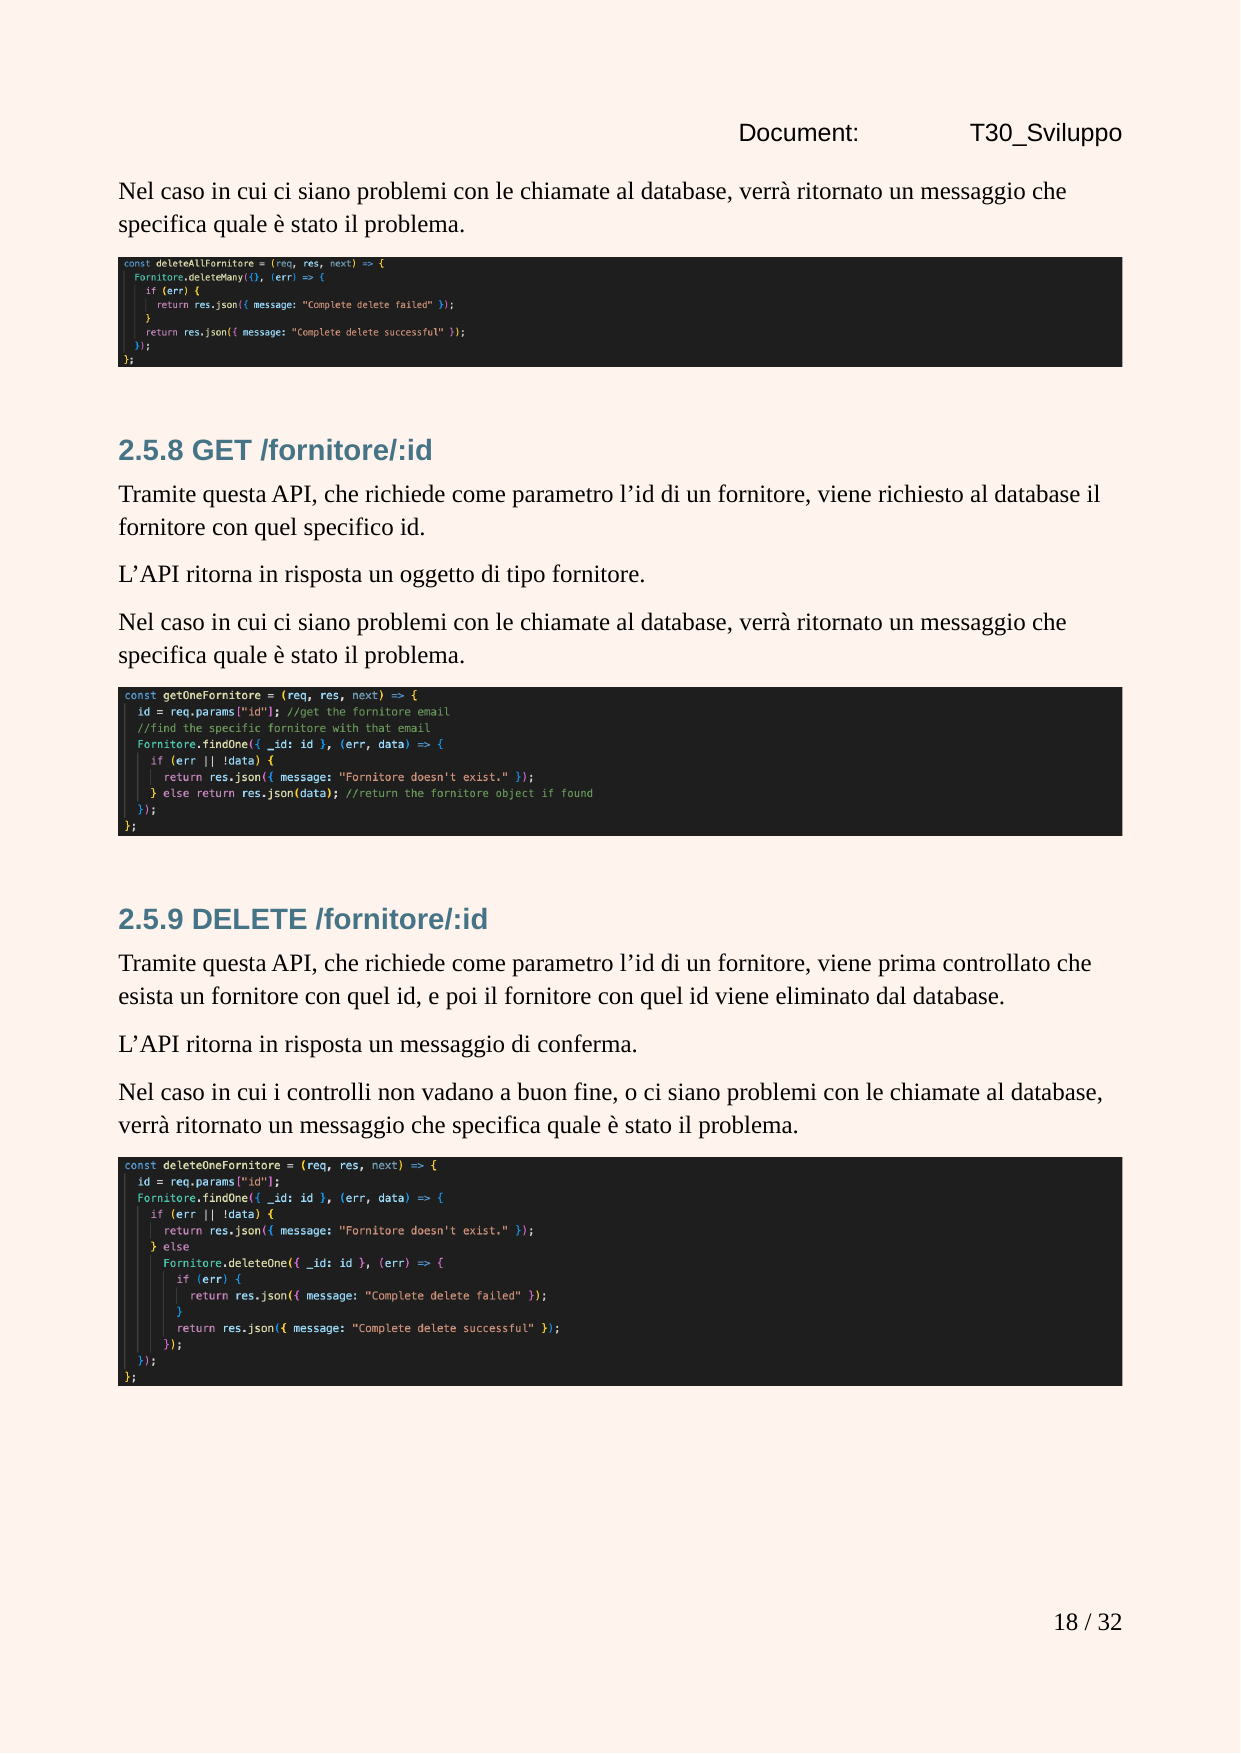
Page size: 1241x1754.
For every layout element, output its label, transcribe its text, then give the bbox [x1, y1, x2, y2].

text Tramite questa API, che richiede come parametro l’id di un fornitore, viene prima controllato che esista un fornitore con quel id, e poi il fornitore con quel id viene eliminato dal database. [118, 948, 1122, 1010]
text L’API ritorna in risposta un messaggio di conferma. [118, 1029, 1122, 1058]
picture [118, 687, 1123, 836]
text L’API ritorna in risposta un oggetto di tipo fornitore. [118, 559, 1122, 588]
picture [118, 257, 1123, 367]
text Tramite questa API, che richiede come parametro l’id di un fornitore, viene richiesto al database il fornitore con quel specifico id. [118, 479, 1122, 541]
subtitle 2.5.8 GET /fornitore/:id [118, 433, 1122, 466]
text Nel caso in cui i controlli non vadano a buon fine, o ci siano problemi con le chiamate al database, verrà ritornato un messaggio che specifica quale è stato il problema. [118, 1077, 1122, 1138]
text Nel caso in cui ci siano problemi con le chiamate al database, verrà ritornato un messaggio che specifica quale è stato il problema. [118, 607, 1122, 669]
subtitle 2.5.9 DELETE /fornitore/:id [118, 902, 1122, 936]
picture [118, 1157, 1123, 1386]
text Nel caso in cui ci siano problemi con le chiamate al database, verrà ritornato un messaggio che specifica quale è stato il problema. [118, 176, 1122, 238]
